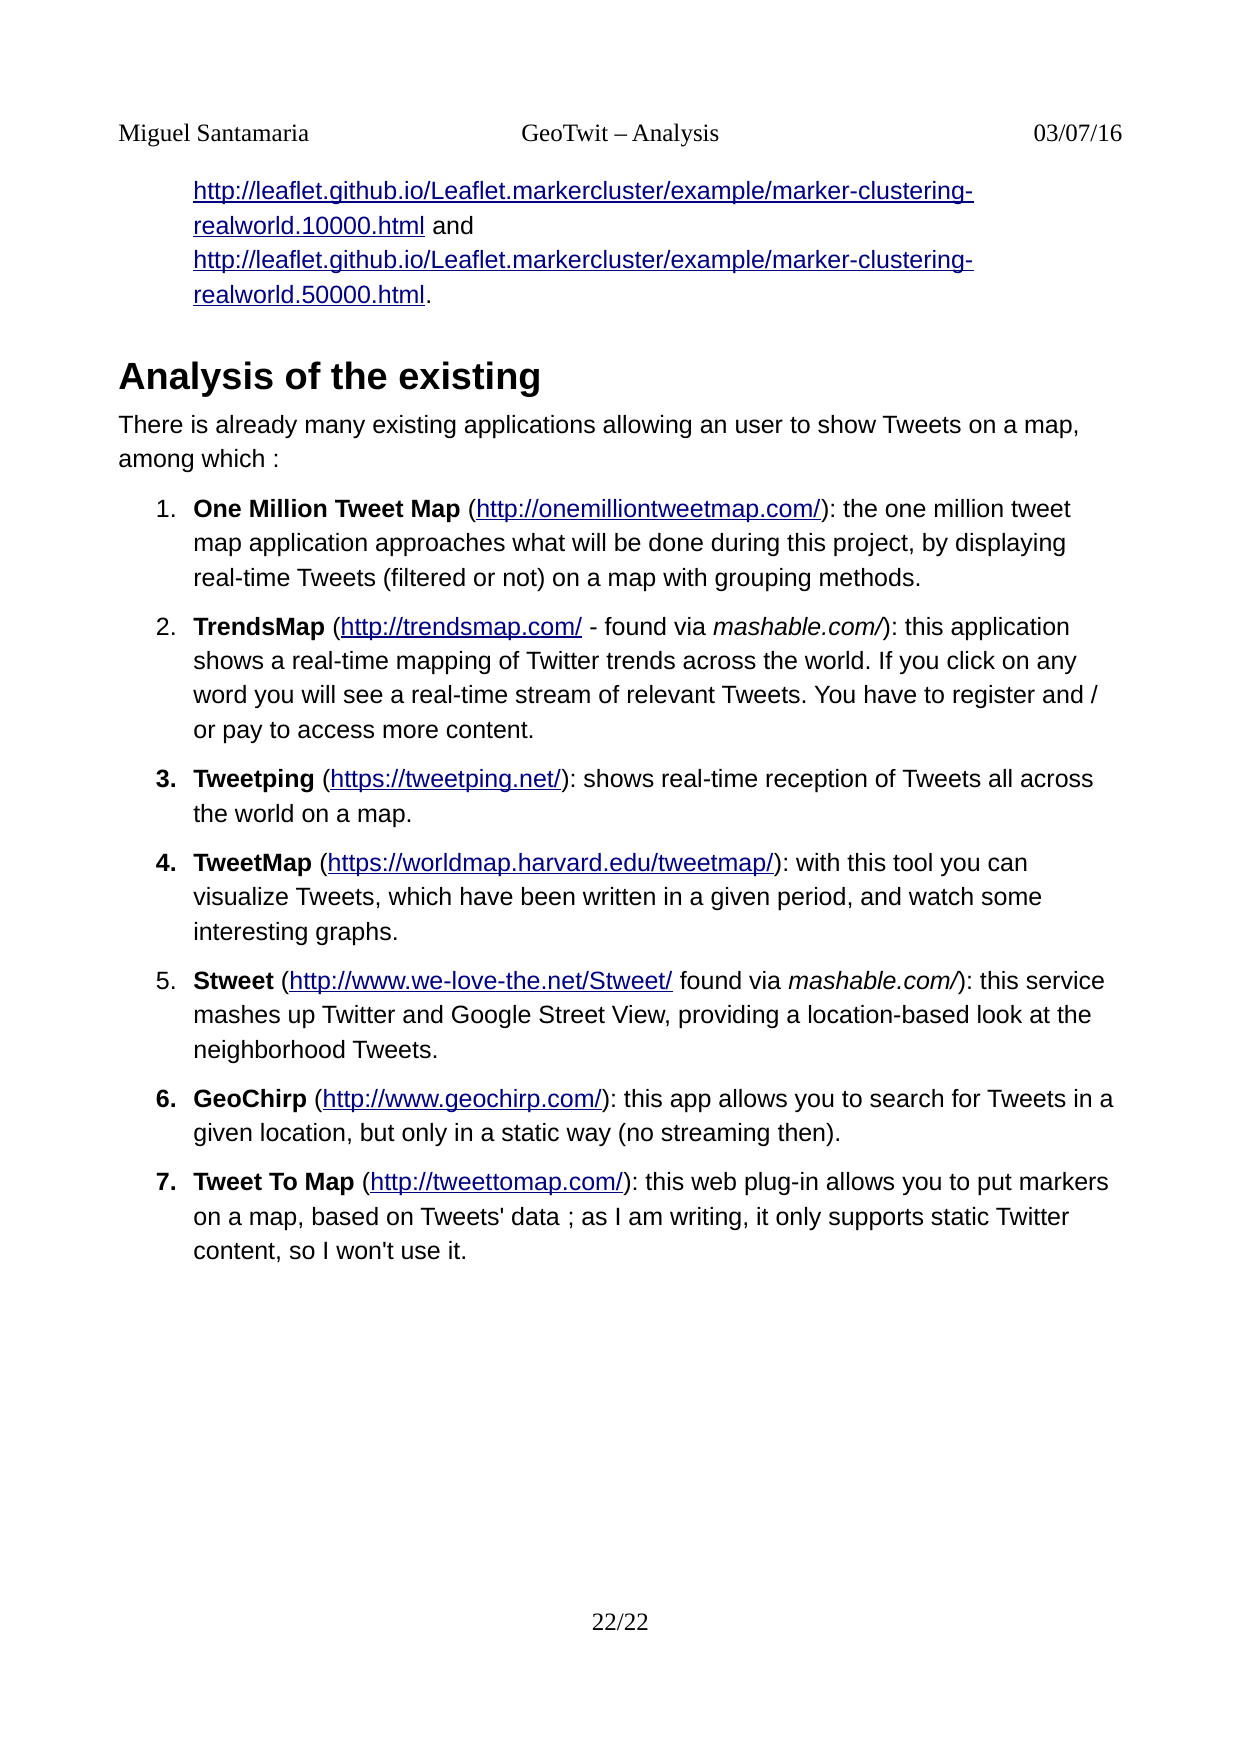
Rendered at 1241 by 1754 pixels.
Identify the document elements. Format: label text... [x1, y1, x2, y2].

list GeoChirp (http://www.geochirp.com/): this app allows you to search for Tweets in a given location, but only in a static way (no streaming then). [156, 1084, 1122, 1147]
list TrendsMap (http://trendsmap.com/ - found via mashable.com/): this application shows a real-time mapping of Twitter trends across the world. If you click on any word you will see a real-time stream of relevant Tweets. You have to register and / or pay to access more content. [156, 612, 1122, 744]
list Stweet (http://www.we-love-the.net/Stweet/ found via mashable.com/): this service mashes up Twitter and Google Street View, providing a location-based look at the neighborhood Tweets. [156, 966, 1122, 1063]
text There is already many existing applications allowing an user to show Tweets on a map, among which : [118, 410, 1122, 473]
list http://leaflet.github.io/Leaflet.markercluster/example/marker-clustering-realworld.10000.html and http://leaflet.github.io/Leaflet.markercluster/example/marker-clustering-realworld.50000.html. [156, 176, 1122, 308]
list Tweet To Map (http://tweettomap.com/): this web plug-in allows you to put markers on a map, based on Tweets' data ; as I am writing, it only supports static Twitter content, so I won't use it. [156, 1167, 1122, 1265]
list One Million Tweet Map (http://onemilliontweetmap.com/): the one million tweet map application approaches what will be done during this project, by displaying real-time Tweets (filtered or not) on a map with grouping methods. [156, 493, 1122, 591]
subtitle Analysis of the existing [118, 354, 1122, 397]
list Tweetping (https://tweetping.net/): shows real-time reception of Tweets all across the world on a map. [156, 764, 1122, 827]
list TweetMap (https://worldmap.harvard.edu/tweetmap/): with this tool you can visualize Tweets, which have been written in a given period, and watch some interesting graphs. [156, 848, 1122, 945]
